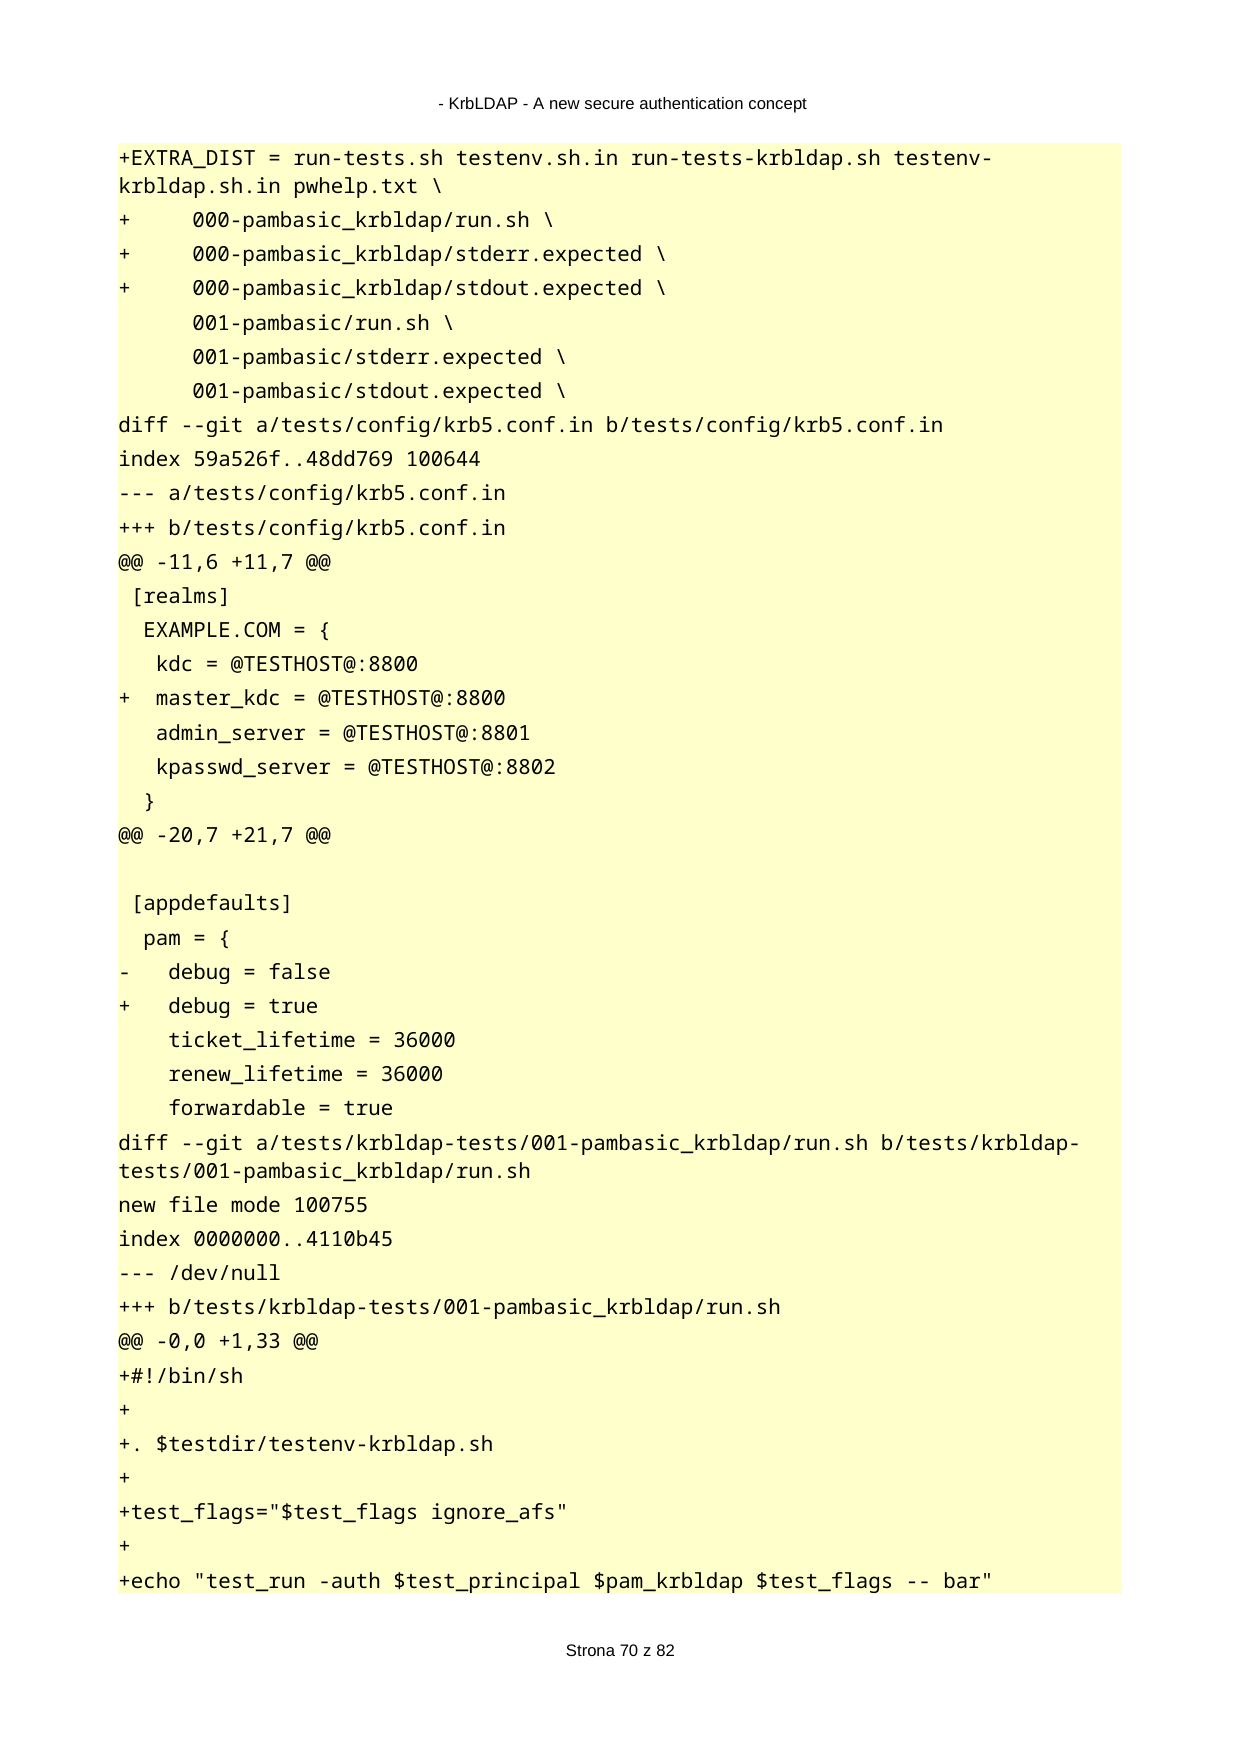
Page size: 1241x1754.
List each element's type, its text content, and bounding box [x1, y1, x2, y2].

text + 000-pambasic_krbldap/run.sh \ [118, 205, 1122, 233]
text pam = { [118, 923, 1122, 951]
text - debug = false [118, 957, 1122, 985]
text } [118, 786, 1122, 814]
text +. $testdir/testenv-krbldap.sh [118, 1429, 1122, 1457]
text + 000-pambasic_krbldap/stderr.expected \ [118, 239, 1122, 267]
text forwardable = true [118, 1093, 1122, 1122]
text admin_server = @TESTHOST@:8801 [118, 718, 1122, 746]
text 001-pambasic/stdout.expected \ [118, 376, 1122, 404]
text @@ -0,0 +1,33 @@ [118, 1327, 1122, 1355]
text + [118, 1532, 1122, 1560]
text + [118, 1463, 1122, 1492]
text 001-pambasic/run.sh \ [118, 308, 1122, 336]
text +#!/bin/sh [118, 1361, 1122, 1389]
text index 59a526f..48dd769 100644 [118, 444, 1122, 472]
text [appdefaults] [118, 888, 1122, 917]
text + master_kdc = @TESTHOST@:8800 [118, 683, 1122, 712]
text renew_lifetime = 36000 [118, 1059, 1122, 1087]
text +echo "test_run -auth $test_principal $pam_krbldap $test_flags -- bar" [118, 1566, 1122, 1594]
text +EXTRA_DIST = run-tests.sh testenv.sh.in run-tests-krbldap.sh testenv-krbldap.sh.in pwhelp.txt \ [118, 143, 1122, 199]
text + 000-pambasic_krbldap/stdout.expected \ [118, 273, 1122, 302]
text kpasswd_server = @TESTHOST@:8802 [118, 752, 1122, 780]
text ticket_lifetime = 36000 [118, 1025, 1122, 1053]
text @@ -20,7 +21,7 @@ [118, 820, 1122, 848]
text 001-pambasic/stderr.expected \ [118, 342, 1122, 370]
text @@ -11,6 +11,7 @@ [118, 547, 1122, 575]
text +++ b/tests/krbldap-tests/001-pambasic_krbldap/run.sh [118, 1292, 1122, 1321]
text kdc = @TESTHOST@:8800 [118, 649, 1122, 677]
text index 0000000..4110b45 [118, 1224, 1122, 1252]
text EXAMPLE.COM = { [118, 615, 1122, 643]
text + [118, 1395, 1122, 1423]
text + debug = true [118, 991, 1122, 1019]
text --- a/tests/config/krb5.conf.in [118, 478, 1122, 507]
text [realms] [118, 581, 1122, 609]
text +++ b/tests/config/krb5.conf.in [118, 513, 1122, 541]
text +test_flags="$test_flags ignore_afs" [118, 1497, 1122, 1526]
text new file mode 100755 [118, 1190, 1122, 1218]
text diff --git a/tests/krbldap-tests/001-pambasic_krbldap/run.sh b/tests/krbldap-tests/001-pambasic_krbldap/run.sh [118, 1128, 1122, 1184]
text --- /dev/null [118, 1258, 1122, 1287]
text diff --git a/tests/config/krb5.conf.in b/tests/config/krb5.conf.in [118, 410, 1122, 438]
